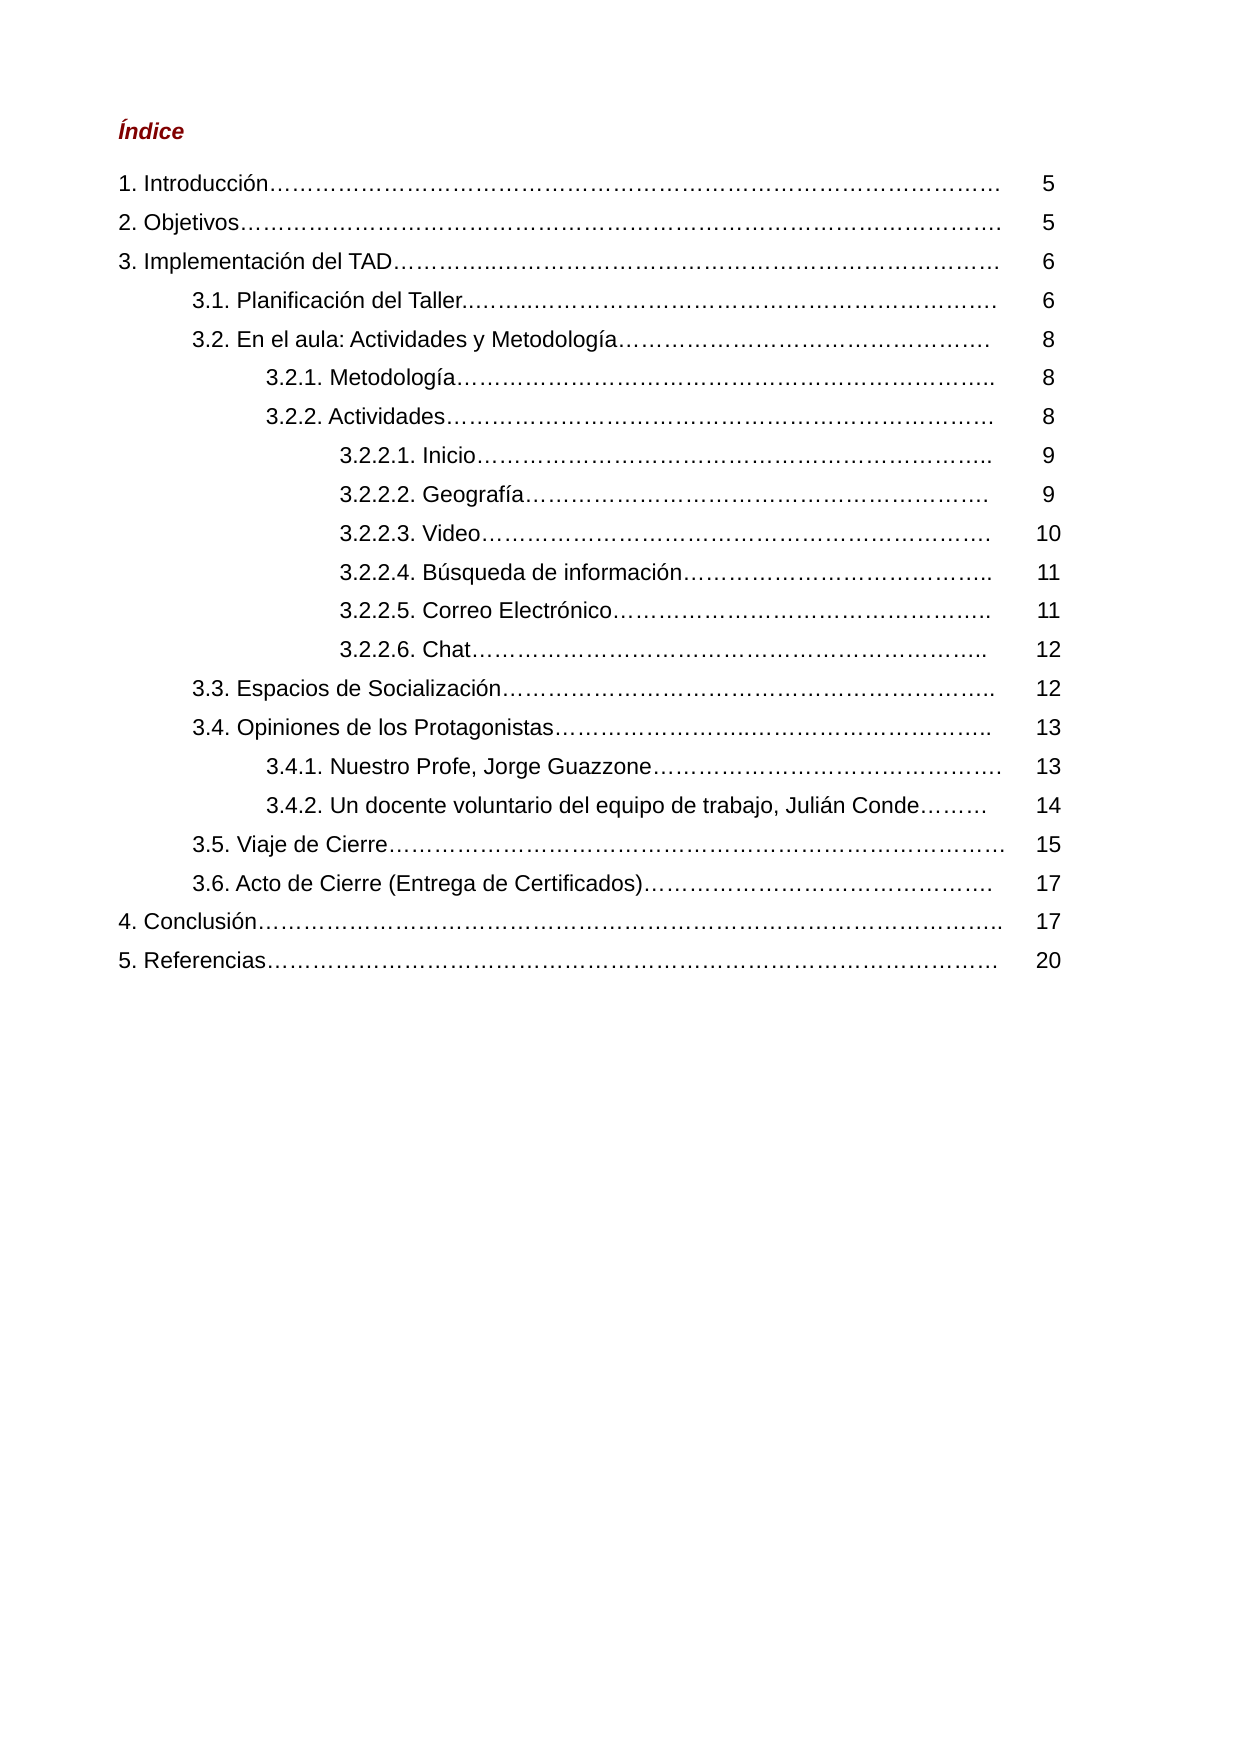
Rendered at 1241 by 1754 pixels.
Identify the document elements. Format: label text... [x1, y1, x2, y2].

table_cell 9 [1019, 481, 1078, 520]
text Índice [118, 118, 1122, 144]
table_cell 4. Conclusión…………………………………………………………………………………….. [107, 908, 1019, 947]
table_cell 6 [1019, 287, 1078, 326]
table_cell 3.2.2. Actividades……………………………………………………………… [107, 403, 1019, 442]
table_cell 3.4. Opiniones de los Protagonistas……………………..………………………….. [107, 714, 1019, 753]
table_cell 15 [1019, 831, 1078, 869]
table_cell 2. Objetivos………………………………………………………………………………………. [107, 209, 1019, 248]
table_cell 3.4.2. Un docente voluntario del equipo de trabajo, Julián Conde……… [107, 792, 1019, 831]
table_cell 3. Implementación del TAD…………..………………………………………………………… [107, 248, 1019, 287]
table_cell 3.6. Acto de Cierre (Entrega de Certificados)………………………………………. [107, 870, 1019, 908]
table_cell 20 [1019, 947, 1078, 986]
table_header 1. Introducción…………………………………………………………………………………… [107, 170, 1019, 209]
table_cell 17 [1019, 870, 1078, 908]
table_cell 3.3. Espacios de Socialización……………………………………………………….. [107, 675, 1019, 714]
table_cell 13 [1019, 714, 1078, 753]
table_cell 3.2.2.2. Geografía……………………………………………………. [107, 481, 1019, 520]
table_cell 10 [1019, 520, 1078, 559]
table_cell 11 [1019, 559, 1078, 597]
table_cell 11 [1019, 598, 1078, 636]
table_cell 3.2. En el aula: Actividades y Metodología…………………………………………. [107, 326, 1019, 364]
table_cell 17 [1019, 908, 1078, 947]
table_cell 12 [1019, 675, 1078, 714]
table_cell 3.2.2.4. Búsqueda de información………………………………….. [107, 559, 1019, 597]
table_cell 5 [1019, 209, 1078, 248]
table_cell 12 [1019, 636, 1078, 675]
table_cell 3.2.2.6. Chat………………………………………………………….. [107, 636, 1019, 675]
table_cell 9 [1019, 442, 1078, 481]
table_cell 3.2.2.5. Correo Electrónico………………………………………….. [107, 598, 1019, 636]
table_cell 8 [1019, 326, 1078, 364]
table_cell 3.1. Planificación del Taller..……..……………………………………………………. [107, 287, 1019, 326]
table_cell 3.2.2.3. Video…………………………………………………………. [107, 520, 1019, 559]
table_cell 8 [1019, 403, 1078, 442]
table_cell 13 [1019, 753, 1078, 792]
table_cell 14 [1019, 792, 1078, 831]
table_cell 3.5. Viaje de Cierre……………………………………………………………………… [107, 831, 1019, 869]
table_cell 5. Referencias…………………………………………………………………………………… [107, 947, 1019, 986]
table_cell 3.2.2.1. Inicio………………………………………………………….. [107, 442, 1019, 481]
table_cell 6 [1019, 248, 1078, 287]
table_header 5 [1019, 170, 1078, 209]
table_cell 8 [1019, 364, 1078, 403]
table_cell 3.4.1. Nuestro Profe, Jorge Guazzone………………………………………. [107, 753, 1019, 792]
table_cell 3.2.1. Metodología…………………………………………………………….. [107, 364, 1019, 403]
